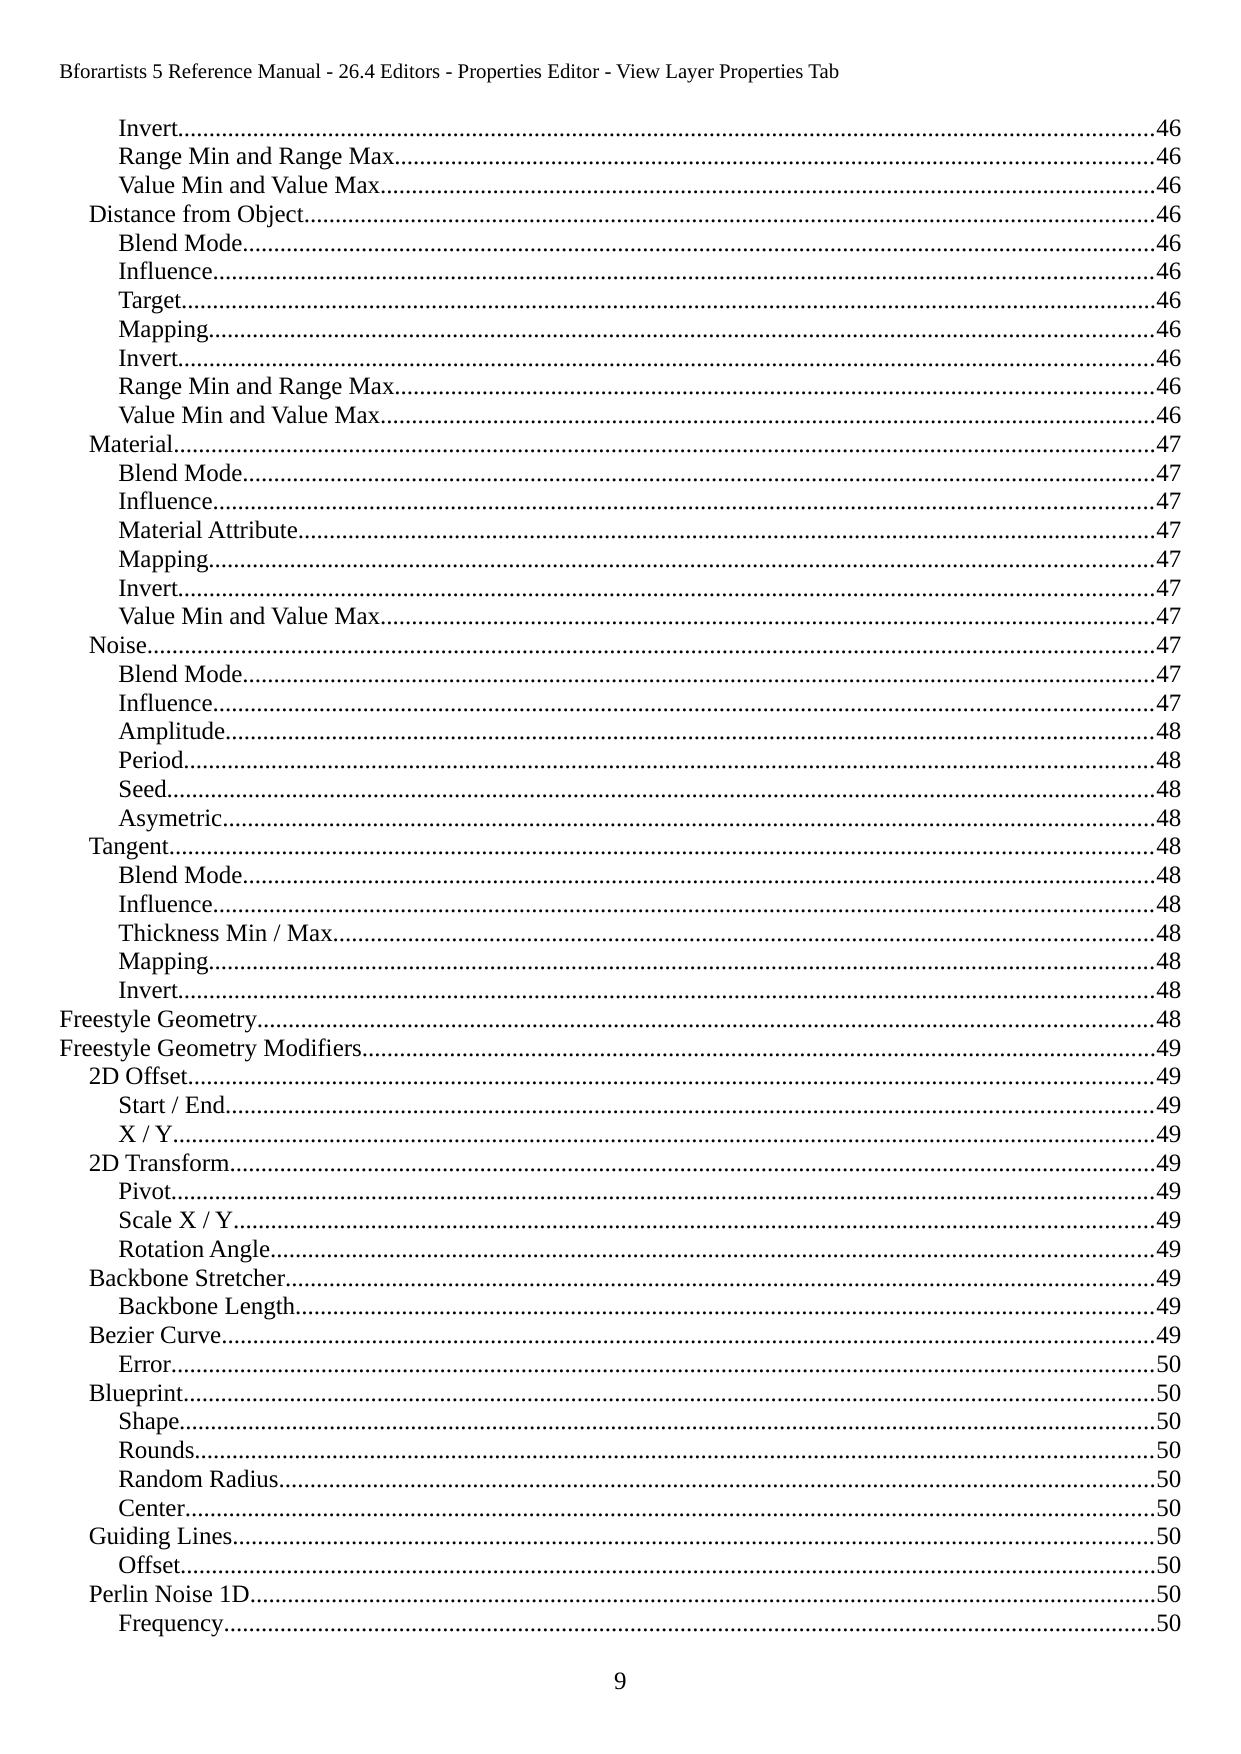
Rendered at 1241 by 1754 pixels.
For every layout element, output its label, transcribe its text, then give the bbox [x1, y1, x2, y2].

text Freestyle Geometry 48 [59, 1004, 1181, 1033]
text Bezier Curve 49 [88, 1320, 1181, 1349]
text Range Min and Range Max 46 [118, 371, 1181, 400]
text Start / End 49 [118, 1090, 1181, 1119]
text Invert 48 [118, 975, 1181, 1004]
text Blueprint 50 [88, 1378, 1181, 1406]
text Material 47 [88, 429, 1181, 458]
text Period 48 [118, 745, 1181, 774]
text Offset 50 [118, 1550, 1181, 1579]
text Center 50 [118, 1493, 1181, 1521]
text Thickness Min / Max 48 [118, 918, 1181, 946]
text Guiding Lines 50 [88, 1521, 1181, 1550]
text Error 50 [118, 1349, 1181, 1378]
text Backbone Length 49 [118, 1291, 1181, 1320]
text Asymetric 48 [118, 803, 1181, 831]
text Scale X / Y 49 [118, 1205, 1181, 1234]
text Invert 46 [118, 113, 1181, 141]
text Value Min and Value Max 47 [118, 601, 1181, 630]
text Blend Mode 48 [118, 860, 1181, 889]
text Distance from Object 46 [88, 199, 1181, 228]
text 2D Offset 49 [88, 1061, 1181, 1090]
text Range Min and Range Max 46 [118, 141, 1181, 170]
text Pivot 49 [118, 1176, 1181, 1205]
text Amplitude 48 [118, 716, 1181, 745]
text Rounds 50 [118, 1435, 1181, 1464]
text Mapping 48 [118, 946, 1181, 975]
text Mapping 46 [118, 314, 1181, 343]
text Mapping 47 [118, 544, 1181, 573]
text Target 46 [118, 285, 1181, 314]
text Value Min and Value Max 46 [118, 170, 1181, 199]
text Random Radius 50 [118, 1464, 1181, 1493]
text Influence 47 [118, 688, 1181, 716]
text Material Attribute 47 [118, 515, 1181, 544]
text Seed 48 [118, 774, 1181, 803]
text 2D Transform 49 [88, 1148, 1181, 1176]
text Tangent 48 [88, 831, 1181, 860]
text Frequency 50 [118, 1608, 1181, 1636]
text Backbone Stretcher 49 [88, 1263, 1181, 1291]
text Influence 46 [118, 256, 1181, 285]
text Blend Mode 47 [118, 659, 1181, 688]
text Influence 48 [118, 889, 1181, 918]
text Shape 50 [118, 1406, 1181, 1435]
text Perlin Noise 1D 50 [88, 1579, 1181, 1608]
text Noise 47 [88, 630, 1181, 659]
text X / Y 49 [118, 1119, 1181, 1148]
text Blend Mode 46 [118, 228, 1181, 256]
text Freestyle Geometry Modifiers 49 [59, 1033, 1181, 1061]
text Rotation Angle 49 [118, 1234, 1181, 1263]
text Influence 47 [118, 486, 1181, 515]
text Invert 47 [118, 573, 1181, 601]
text Invert 46 [118, 343, 1181, 371]
text Blend Mode 47 [118, 458, 1181, 486]
text Value Min and Value Max 46 [118, 400, 1181, 429]
